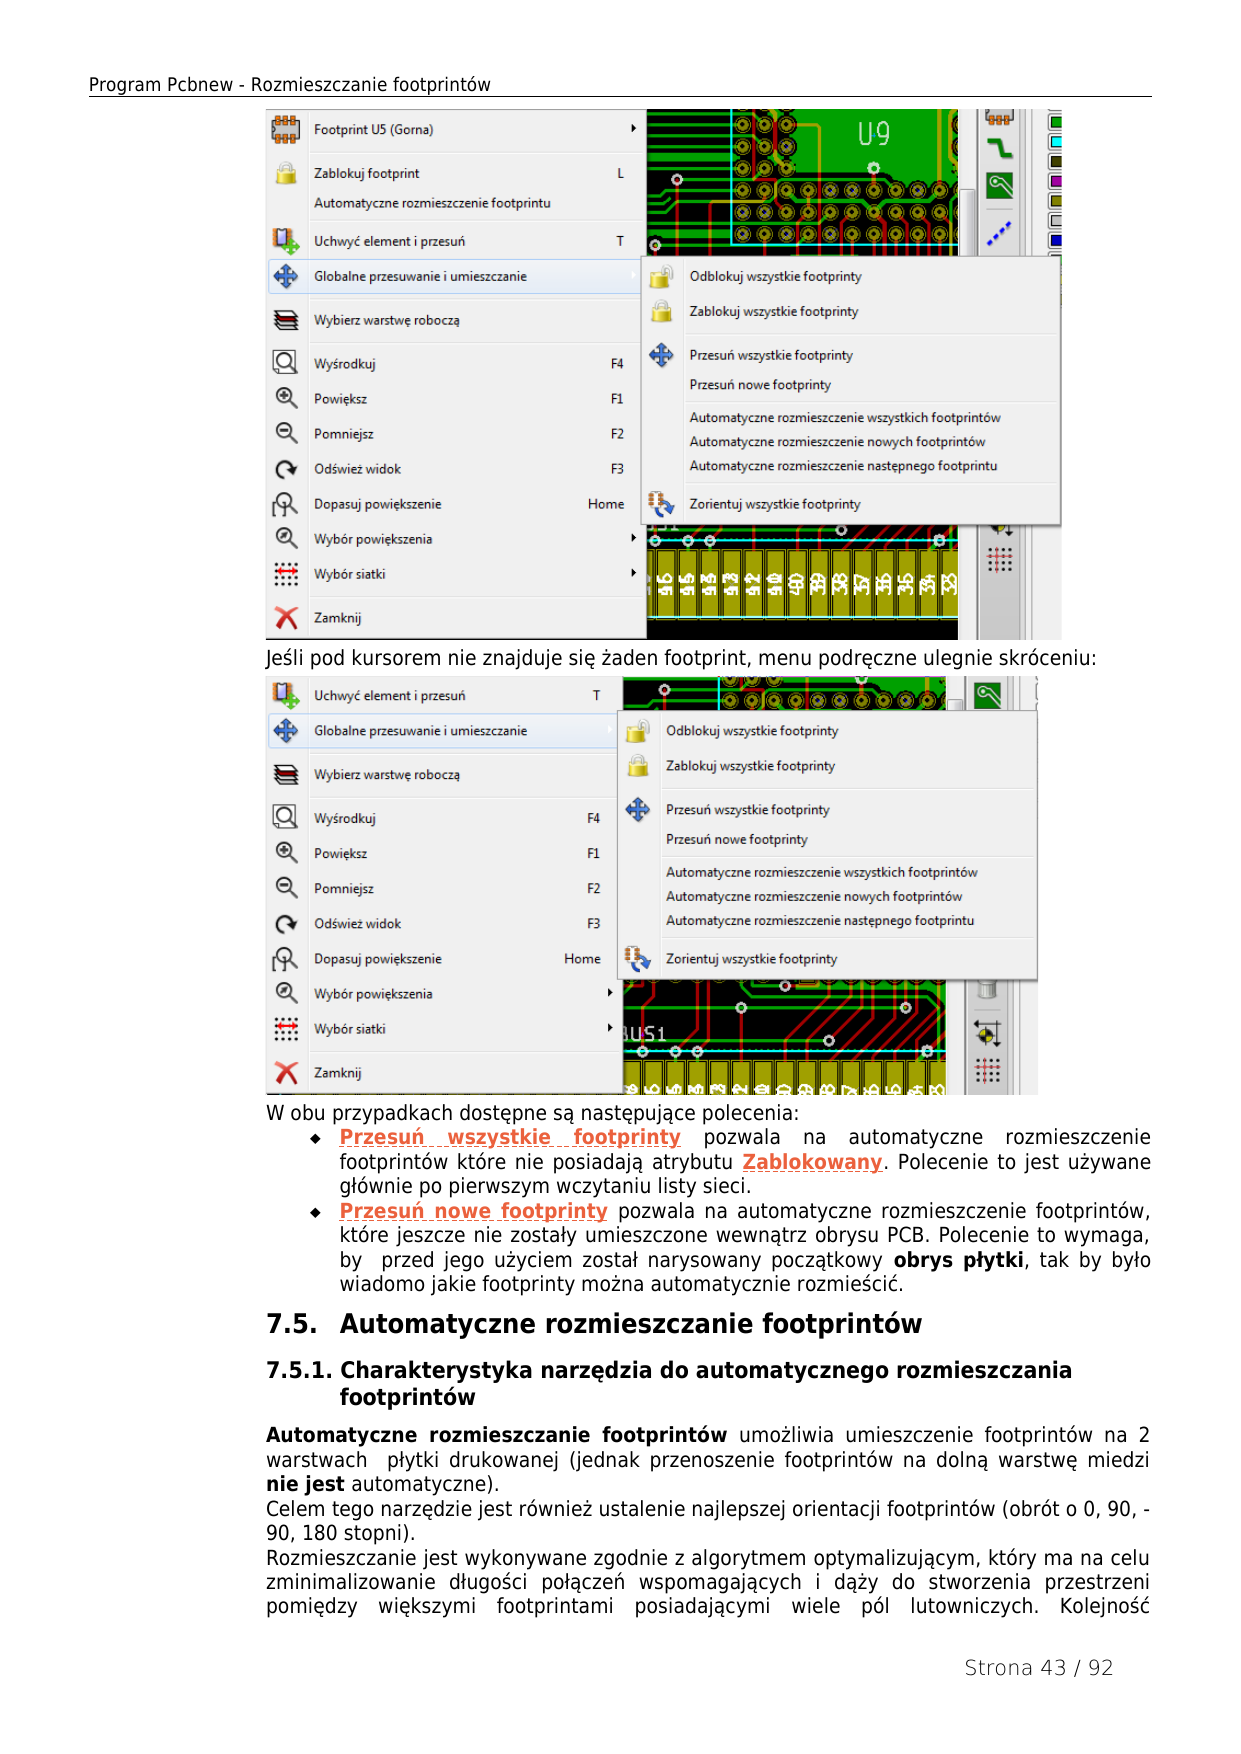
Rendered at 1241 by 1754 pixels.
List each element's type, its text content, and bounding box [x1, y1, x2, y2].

text Jeśli pod kursorem nie znajduje się żaden footprint, menu podręczne ulegnie skróceniu: [266, 646, 1152, 670]
text Rozmieszczanie jest wykonywane zgodnie z algorytmem optymalizującym, który ma na celu zminimalizowanie długości połączeń wspomagających i dąży do stworzenia przestrzeni pomiędzy większymi footprintami posiadającymi wiele pól lutowniczych. Kolejność [266, 1546, 1152, 1619]
text Automatyczne rozmieszczanie footprintów umożliwia umieszczenie footprintów na 2 warstwach płytki drukowanej (jednak przenoszenie footprintów na dolną warstwę miedzi nie jest automatyczne). [266, 1423, 1152, 1497]
list Przesuń wszystkie footprinty pozwala na automatyczne rozmieszczenie footprintów które nie posiadają atrybutu Zablokowany. Polecenie to jest używane głównie po pierwszym wczytaniu listy sieci. [310, 1125, 1152, 1198]
text W obu przypadkach dostępne są następujące polecenia: [266, 1101, 1152, 1125]
picture [265, 109, 1062, 640]
text Celem tego narzędzie jest również ustalenie najlepszej orientacji footprintów (obrót o 0, 90, -90, 180 stopni). [266, 1497, 1152, 1546]
subtitle Automatyczne rozmieszczanie footprintów [266, 1308, 1152, 1340]
picture [265, 676, 1039, 1095]
list Przesuń nowe footprinty pozwala na automatyczne rozmieszczenie footprintów, które jeszcze nie zostały umieszczone wewnątrz obrysu PCB. Polecenie to wymaga, by przed jego użyciem został narysowany początkowy obrys płytki, tak by było wiadomo jakie footprinty można automatycznie rozmieścić. [310, 1198, 1152, 1296]
subtitle Charakterystyka narzędzia do automatycznego rozmieszczania footprintów [266, 1357, 1152, 1411]
